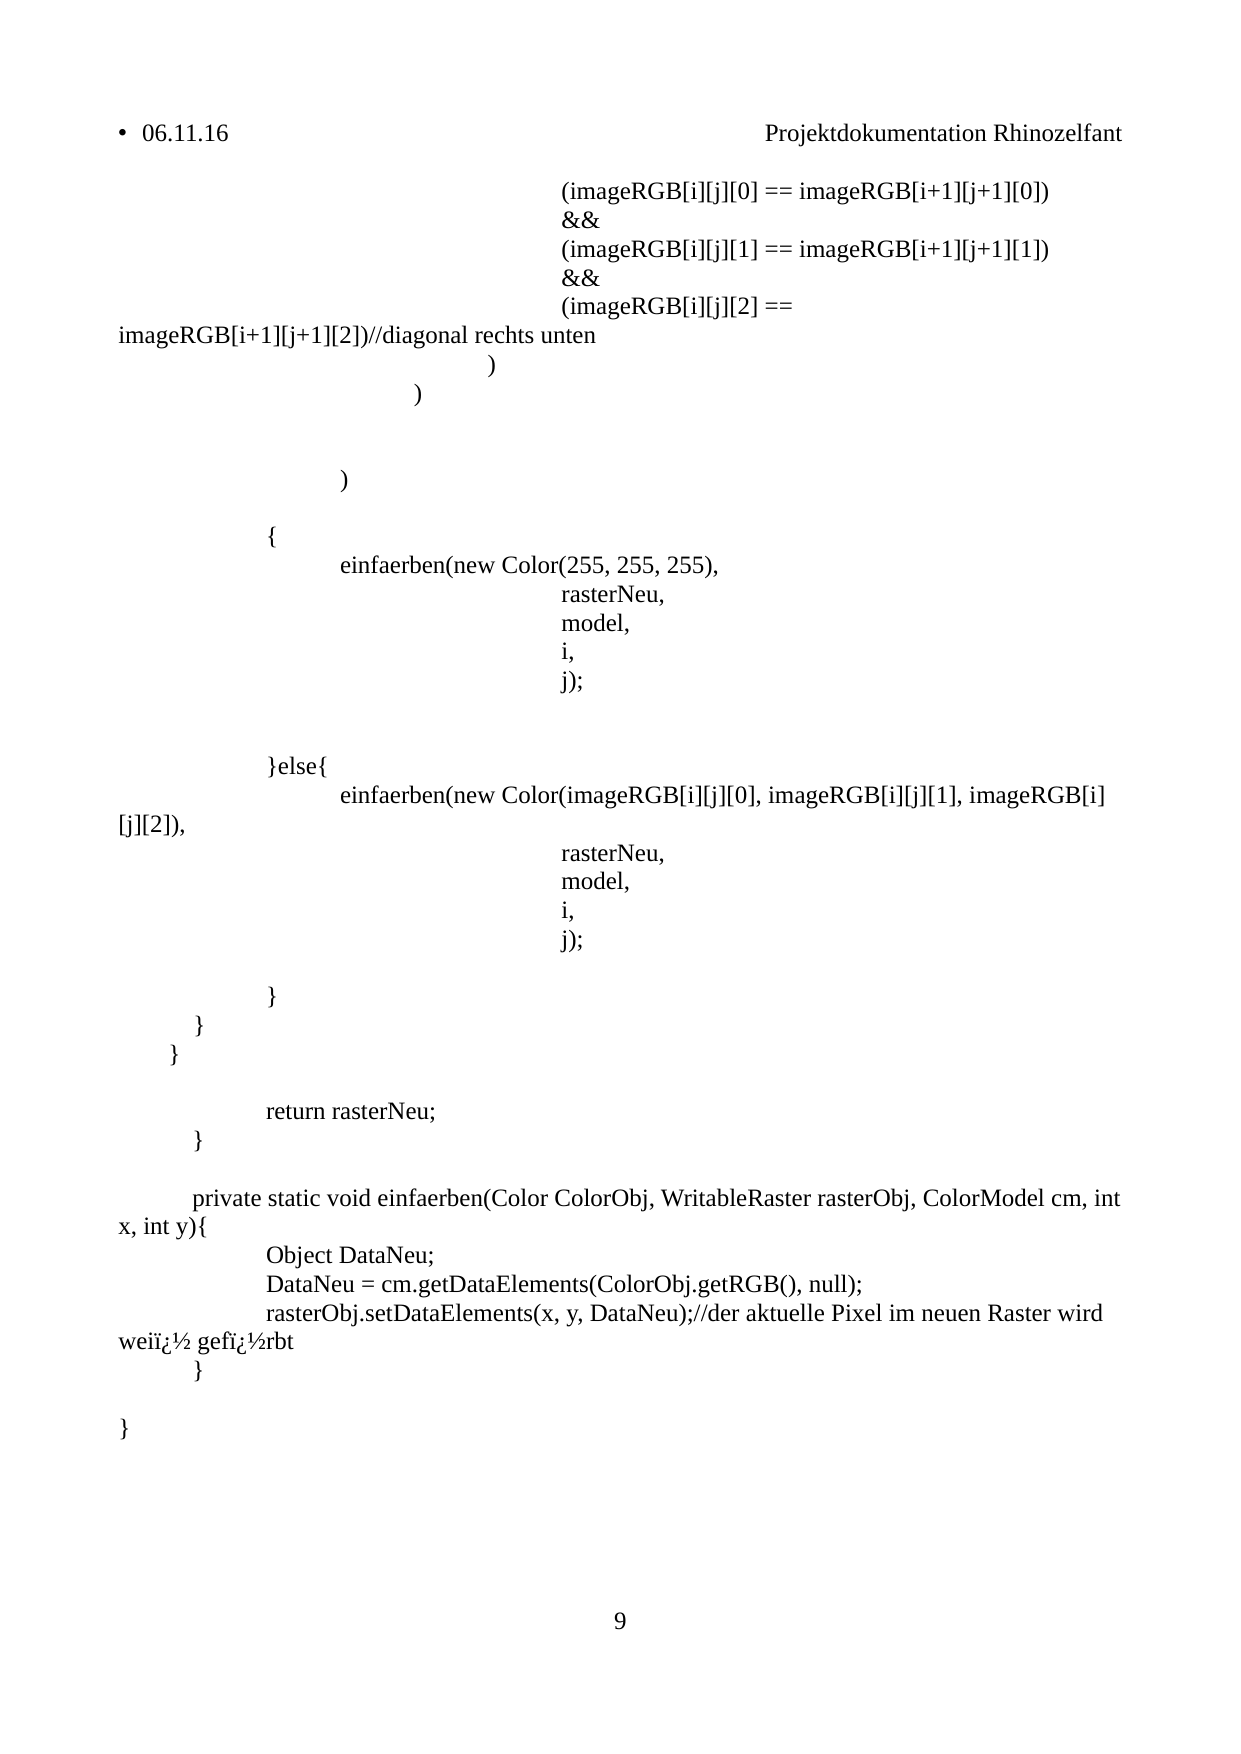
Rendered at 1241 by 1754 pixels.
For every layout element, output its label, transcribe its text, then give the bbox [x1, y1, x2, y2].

text model, [118, 866, 1122, 895]
text } [118, 1010, 1122, 1039]
text i, [118, 895, 1122, 924]
text ) [118, 378, 1122, 406]
text Object DataNeu; [118, 1240, 1122, 1269]
text private static void einfaerben(Color ColorObj, WritableRaster rasterObj, ColorModel cm, int x, int y){ [118, 1183, 1122, 1240]
text } [118, 1355, 1122, 1384]
text } [118, 1039, 1122, 1068]
text ) [118, 349, 1122, 378]
text model, [118, 608, 1122, 636]
text DataNeu = cm.getDataElements(ColorObj.getRGB(), null); [118, 1269, 1122, 1298]
text (imageRGB[i][j][2] == imageRGB[i+1][j+1][2])//diagonal rechts unten [118, 291, 1122, 349]
text einfaerben(new Color(imageRGB[i][j][0], imageRGB[i][j][1], imageRGB[i][j][2]), [118, 780, 1122, 838]
text (imageRGB[i][j][0] == imageRGB[i+1][j+1][0]) [118, 176, 1122, 205]
text j); [118, 924, 1122, 953]
text && [118, 205, 1122, 234]
text && [118, 263, 1122, 291]
text } [118, 1413, 1122, 1441]
text ) [118, 464, 1122, 493]
text rasterNeu, [118, 838, 1122, 866]
text } [118, 1125, 1122, 1154]
text } [118, 981, 1122, 1010]
text rasterNeu, [118, 579, 1122, 608]
text j); [118, 665, 1122, 694]
text rasterObj.setDataElements(x, y, DataNeu);//der aktuelle Pixel im neuen Raster wird weiï¿½ gefï¿½rbt [118, 1298, 1122, 1355]
text }else{ [118, 751, 1122, 780]
text i, [118, 636, 1122, 665]
text einfaerben(new Color(255, 255, 255), [118, 550, 1122, 579]
text return rasterNeu; [118, 1096, 1122, 1125]
text { [118, 521, 1122, 550]
text (imageRGB[i][j][1] == imageRGB[i+1][j+1][1]) [118, 234, 1122, 263]
